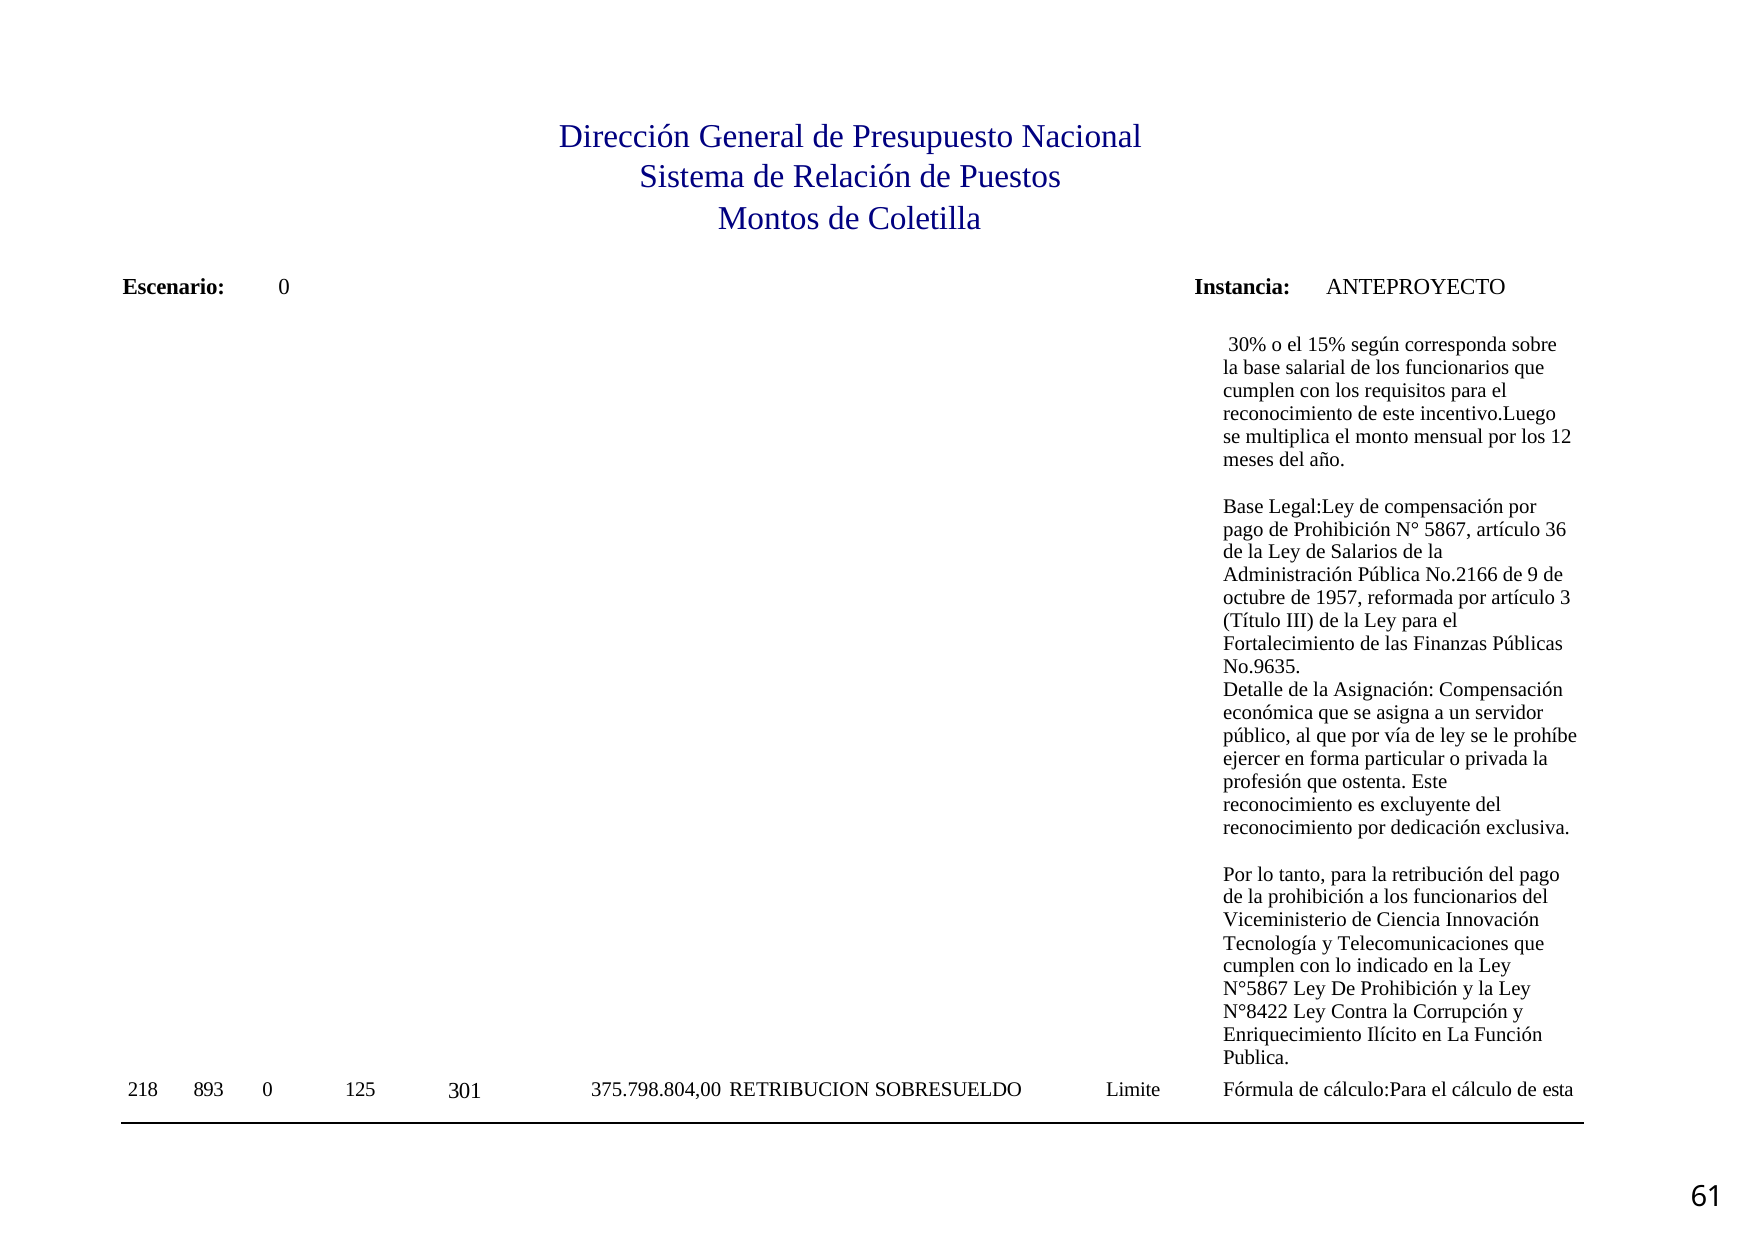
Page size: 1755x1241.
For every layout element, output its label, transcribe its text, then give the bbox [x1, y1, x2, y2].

text 218 893 0 125 301 375.798.804,00 RETRIBUCION SOBRESUELDO Limite Fórmula de cálculo:Para el cálculo de esta [128, 1077, 1607, 1104]
text Tecnología y Telecomunicaciones que cumplen con lo indicado en la Ley N°5867 Ley De Prohibición y la Ley N°8422 Ley Contra la Corrupción y Enriquecimiento Ilícito en La Función Publica. [1223, 932, 1572, 1069]
text Base Legal:Ley de compensación por pago de Prohibición N° 5867, artículo 36 de la Ley de Salarios de la Administración Pública No.2166 de 9 de octubre de 1957, reformada por artículo 3 (Título III) de la Ley para el Fortalecimiento de las Finanzas Públicas No.9635. [1223, 495, 1577, 678]
text Detalle de la Asignación: Compensación económica que se asigna a un servidor público, al que por vía de ley se le prohíbe ejercer en forma particular o privada la profesión que ostenta. Este reconocimiento es excluyente del reconocimiento por dedicación exclusiva. [1223, 679, 1577, 839]
text 30% o el 15% según corresponda sobre la base salarial de los funcionarios que cumplen con los requisitos para el reconocimiento de este incentivo.Luego se multiplica el monto mensual por los 12 meses del año. [1223, 334, 1576, 471]
text Por lo tanto, para la retribución del pago de la prohibición a los funcionarios del Viceministerio de Ciencia Innovación [1223, 863, 1572, 931]
